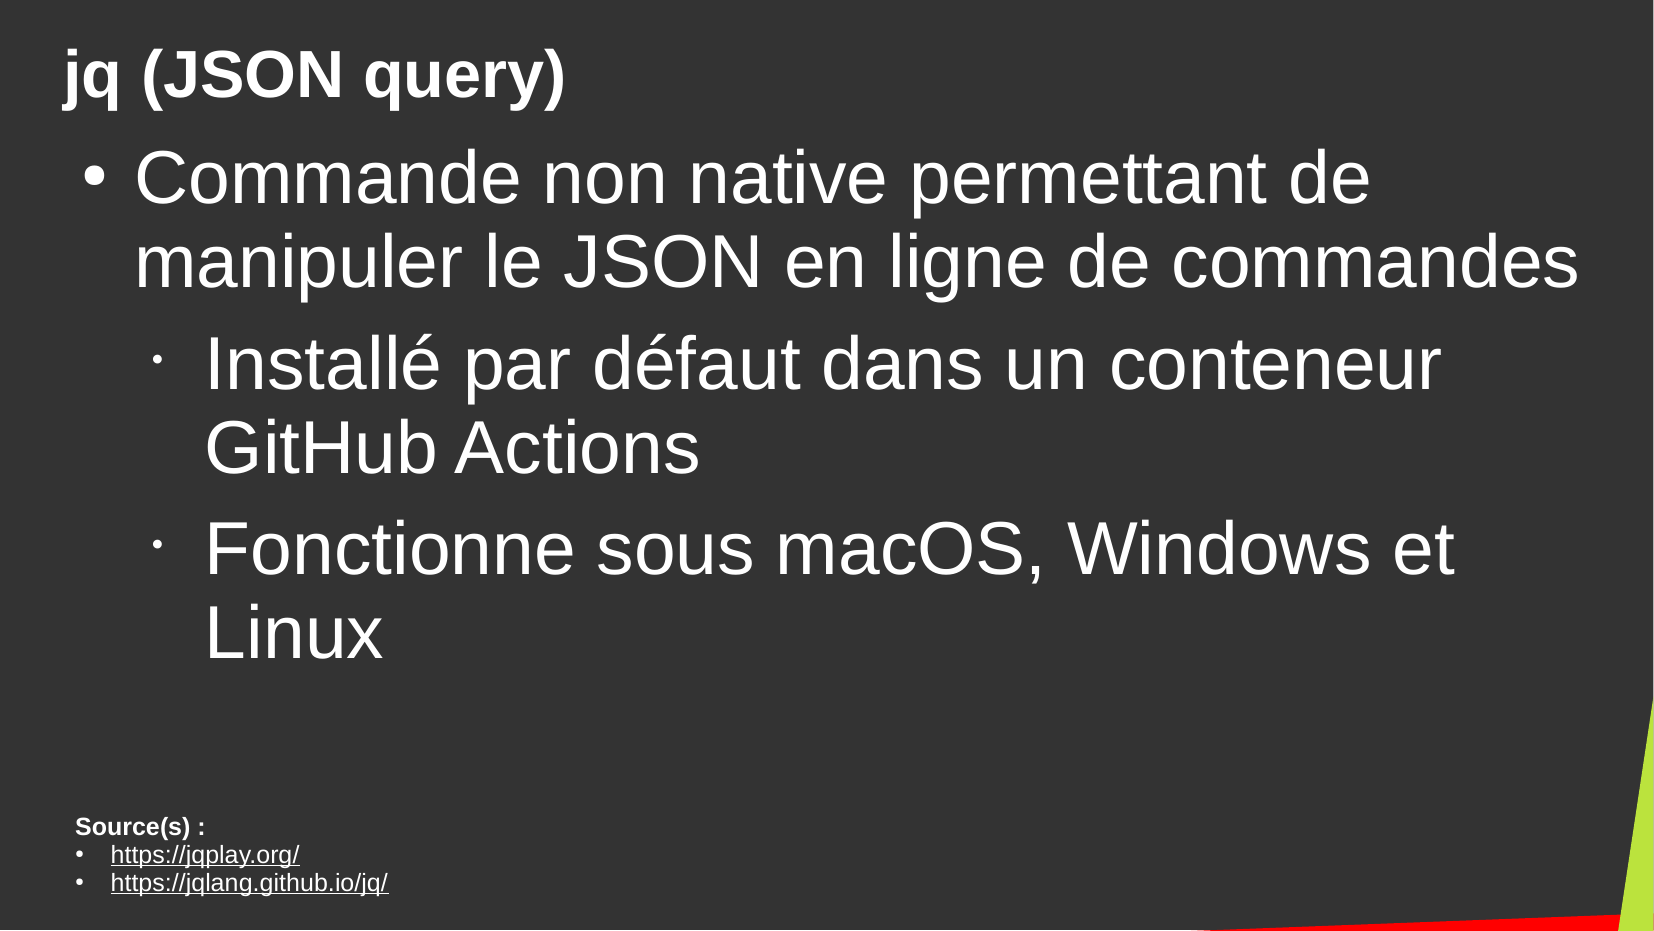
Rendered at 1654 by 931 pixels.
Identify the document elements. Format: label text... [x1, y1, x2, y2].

text_box Source(s) : https://jqplay.org/ https://jqlang.github.io/jq/ [60, 795, 1595, 905]
text_box [1190, 692, 1654, 931]
title jq (JSON query) [63, 37, 1576, 119]
list Commande non native permettant de manipuler le JSON en ligne de commandes Installé par défaut dans un conteneur GitHub Actions Fonctionne sous macOS, Windows et Linux [63, 135, 1630, 756]
